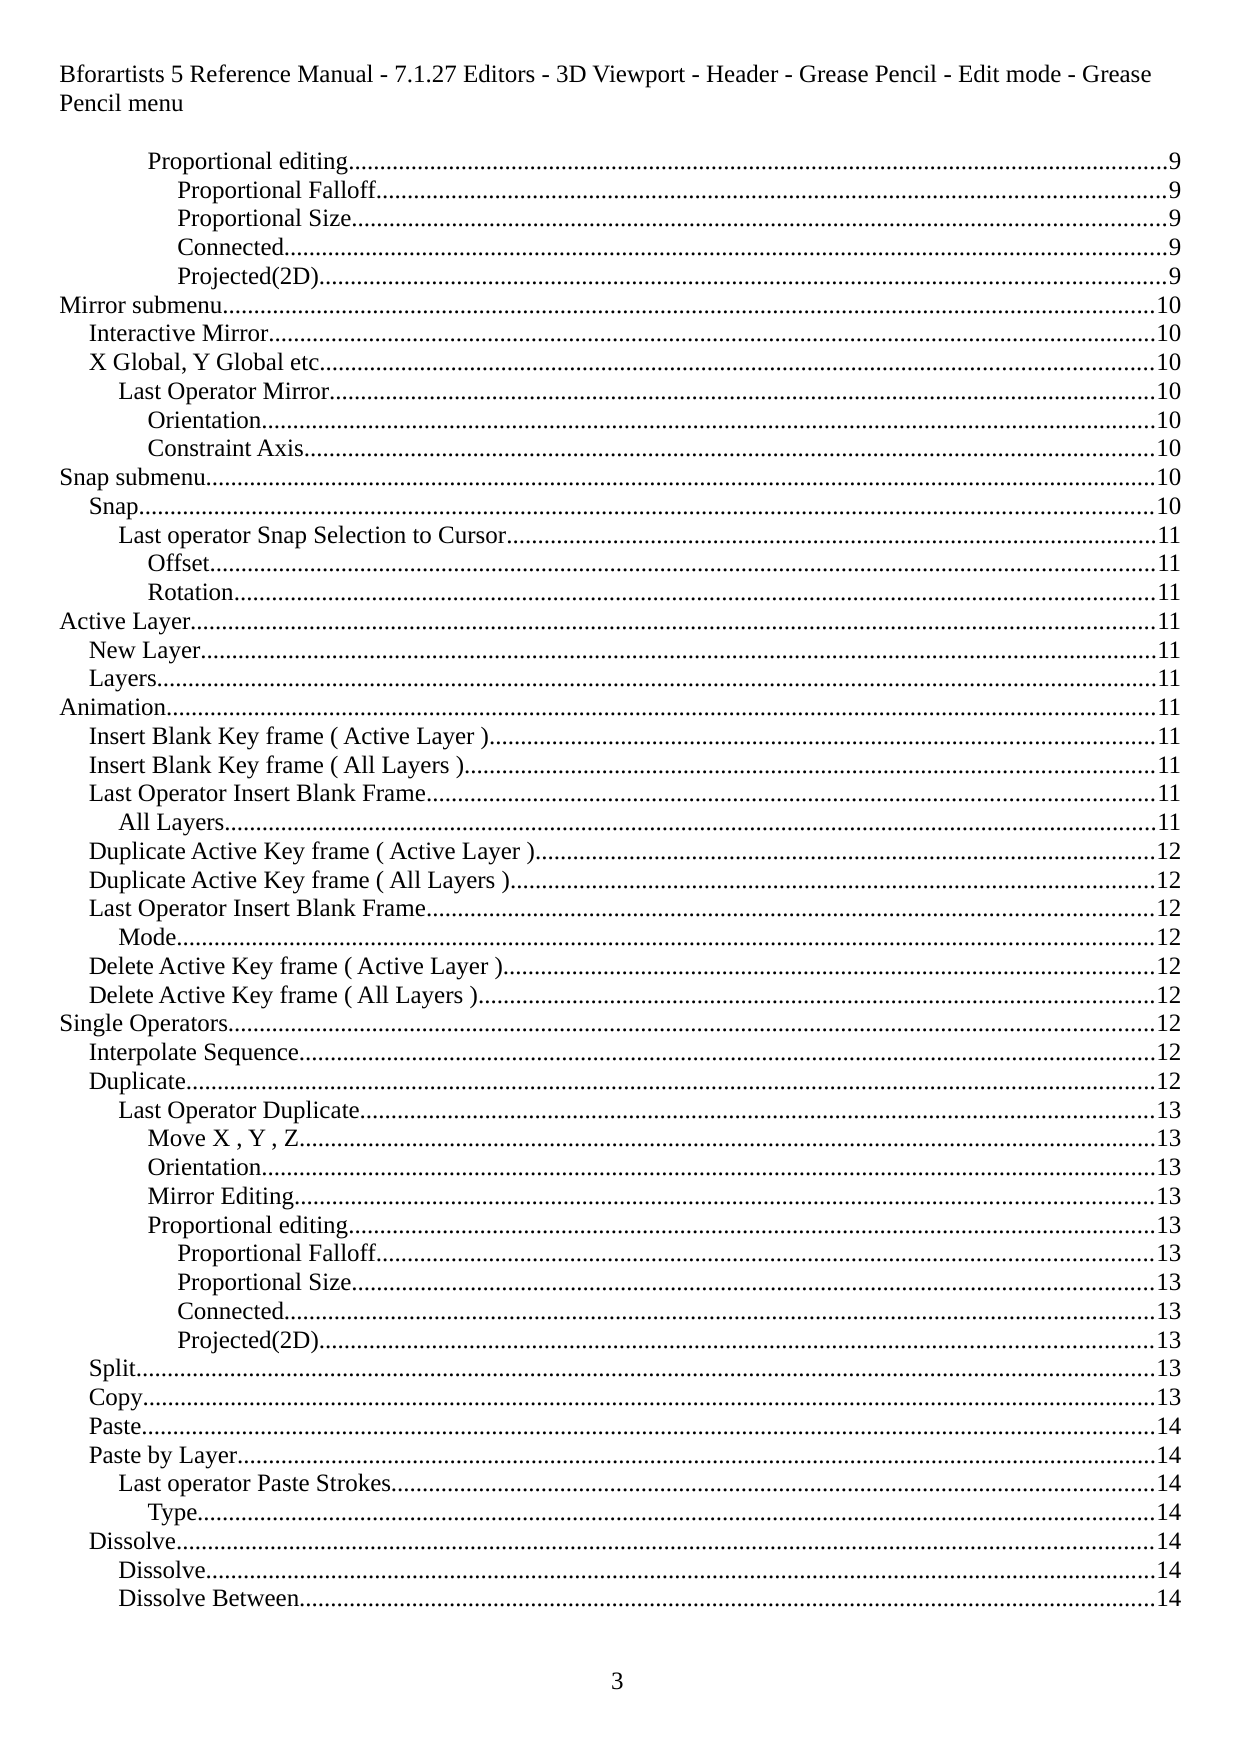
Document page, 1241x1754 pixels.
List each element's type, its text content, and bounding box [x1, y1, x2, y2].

text Projected(2D) 9 [177, 261, 1181, 290]
text Snap submenu 10 [59, 462, 1181, 491]
text Interactive Mirror 10 [88, 318, 1181, 347]
text Dissolve Between 14 [118, 1583, 1181, 1612]
text Interpolate Sequence 12 [88, 1037, 1181, 1066]
text Last Operator Insert Blank Frame 11 [88, 778, 1181, 807]
text Paste 14 [88, 1411, 1181, 1440]
text Projected(2D) 13 [177, 1325, 1181, 1353]
text Layers 11 [88, 663, 1181, 692]
text Duplicate Active Key frame ( Active Layer ) 12 [88, 836, 1181, 865]
text Last Operator Insert Blank Frame 12 [88, 893, 1181, 922]
text Last operator Snap Selection to Cursor 11 [118, 520, 1181, 548]
text Dissolve 14 [118, 1555, 1181, 1583]
text Delete Active Key frame ( Active Layer ) 12 [88, 951, 1181, 980]
text Proportional Size 9 [177, 203, 1181, 232]
text Last Operator Duplicate 13 [118, 1095, 1181, 1123]
text Proportional Falloff 9 [177, 175, 1181, 203]
text Last operator Paste Strokes 14 [118, 1468, 1181, 1497]
text Mode 12 [118, 922, 1181, 951]
text Animation 11 [59, 692, 1181, 721]
text New Layer 11 [88, 635, 1181, 663]
text Orientation 10 [147, 405, 1181, 433]
text Move X , Y , Z 13 [147, 1123, 1181, 1152]
text Insert Blank Key frame ( Active Layer ) 11 [88, 721, 1181, 750]
text Proportional editing 13 [147, 1210, 1181, 1238]
text Mirror Editing 13 [147, 1181, 1181, 1210]
text Last Operator Mirror 10 [118, 376, 1181, 405]
text Type 14 [147, 1497, 1181, 1526]
text Connected 9 [177, 232, 1181, 261]
text Offset 11 [147, 548, 1181, 577]
text Single Operators 12 [59, 1008, 1181, 1037]
text Proportional editing 9 [147, 146, 1181, 175]
text Delete Active Key frame ( All Layers ) 12 [88, 980, 1181, 1008]
text Mirror submenu 10 [59, 290, 1181, 318]
text Orientation 13 [147, 1152, 1181, 1181]
text Copy 13 [88, 1382, 1181, 1411]
text All Layers 11 [118, 807, 1181, 836]
text Proportional Falloff 13 [177, 1238, 1181, 1267]
text Constraint Axis 10 [147, 433, 1181, 462]
text Duplicate 12 [88, 1066, 1181, 1095]
text Connected 13 [177, 1296, 1181, 1325]
text Insert Blank Key frame ( All Layers ) 11 [88, 750, 1181, 778]
text Paste by Layer 14 [88, 1440, 1181, 1468]
text Dissolve 14 [88, 1526, 1181, 1555]
text Split 13 [88, 1353, 1181, 1382]
text Snap 10 [88, 491, 1181, 520]
text X Global, Y Global etc. 10 [88, 347, 1181, 376]
text Duplicate Active Key frame ( All Layers ) 12 [88, 865, 1181, 893]
text Proportional Size 13 [177, 1267, 1181, 1296]
text Rotation 11 [147, 577, 1181, 606]
text Active Layer 11 [59, 606, 1181, 635]
